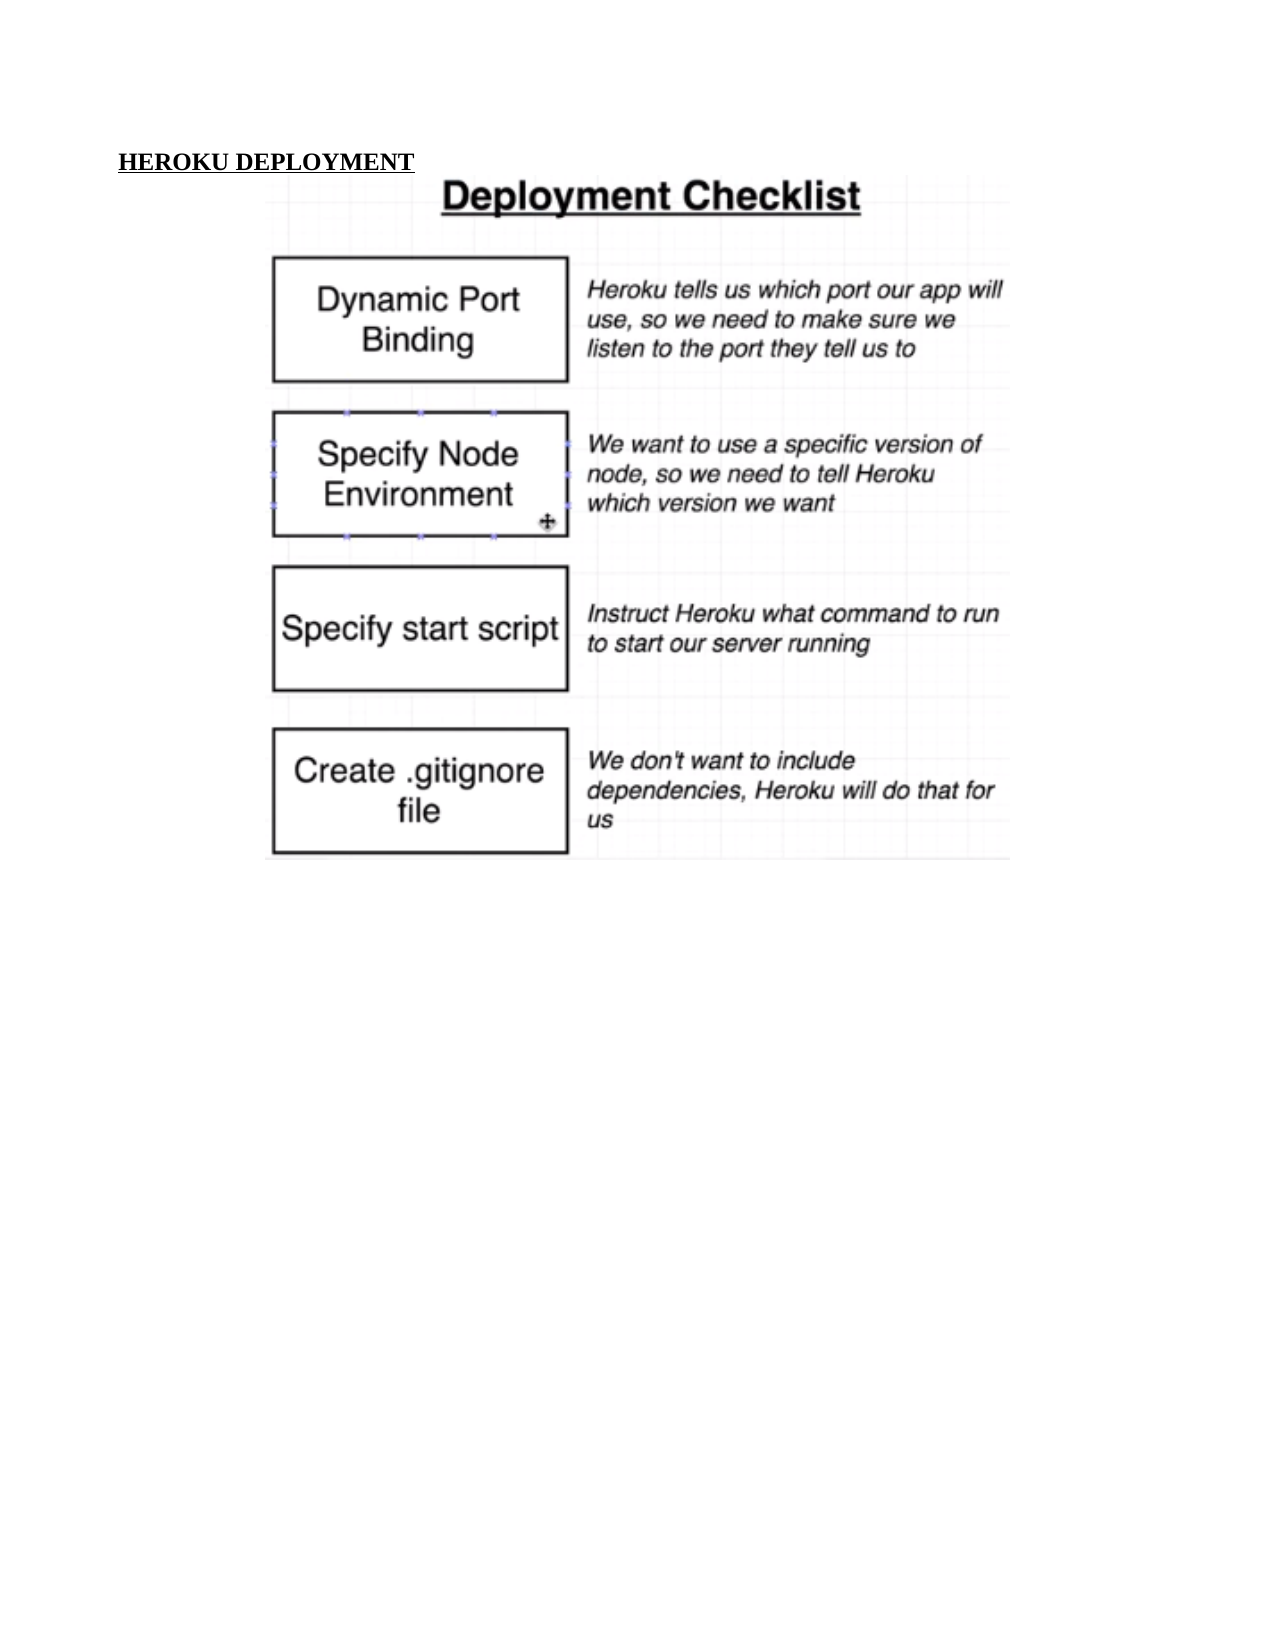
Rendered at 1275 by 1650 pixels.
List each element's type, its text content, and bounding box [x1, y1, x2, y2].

text HEROKU DEPLOYMENT [118, 147, 1157, 176]
picture [265, 175, 1010, 860]
